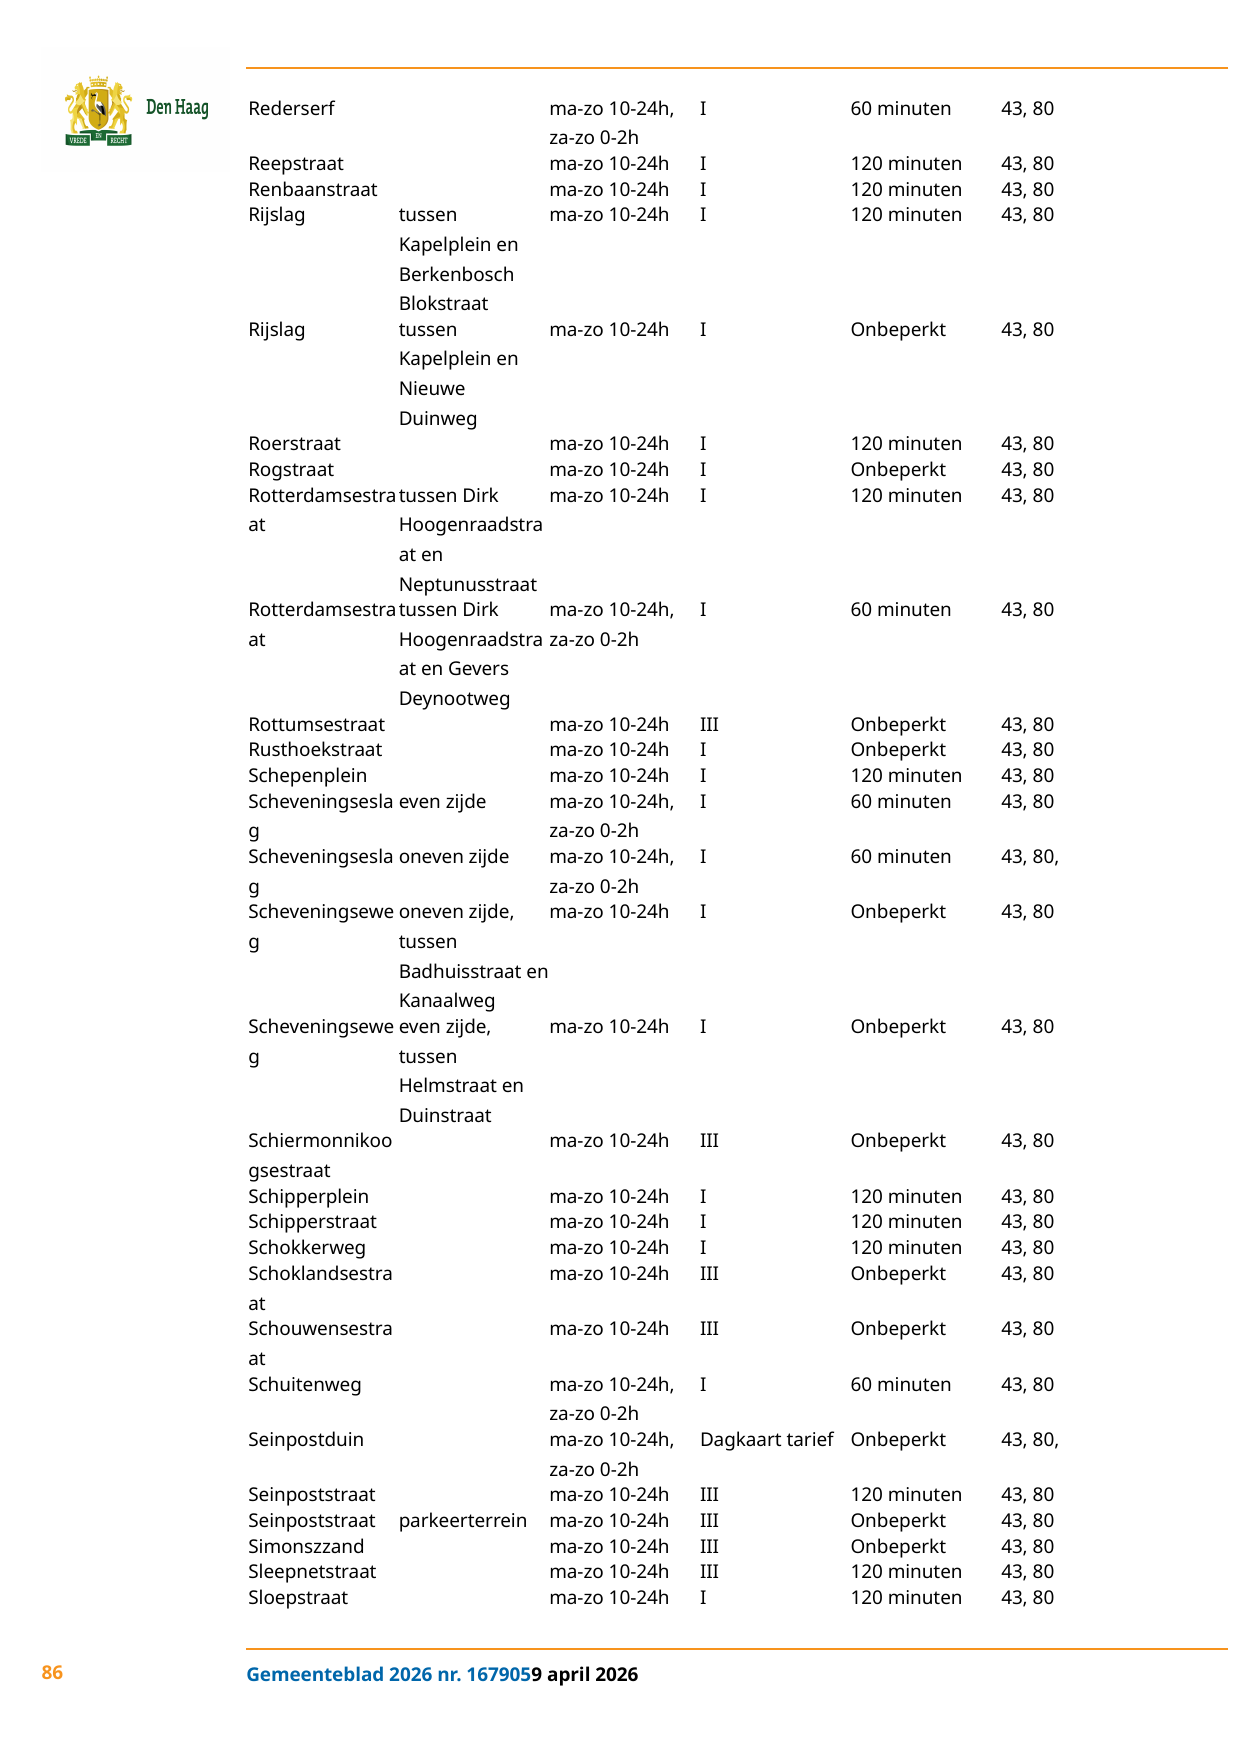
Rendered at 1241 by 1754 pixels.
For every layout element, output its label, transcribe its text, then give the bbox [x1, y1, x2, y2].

table_cell ma-zo 10-24h [549, 1183, 700, 1209]
table_cell Roerstraat [248, 431, 398, 456]
table_cell 120 minuten [850, 482, 1001, 596]
table_cell 120 minuten [850, 431, 1001, 456]
table_cell Reepstraat [248, 150, 398, 176]
table_cell 43, 80, [1001, 844, 1152, 899]
table_cell 43, 80 [1001, 711, 1152, 737]
table_cell Seinpostduin [248, 1426, 398, 1481]
table_cell 120 minuten [850, 1559, 1001, 1584]
table_cell 43, 80 [1001, 176, 1152, 202]
table_cell ma-zo 10-24h, za-zo 0-2h [549, 788, 700, 843]
table_cell Onbeperkt [850, 899, 1001, 1013]
table_cell 43, 80 [1001, 1316, 1152, 1371]
table_cell Rogstraat [248, 456, 398, 482]
table_cell Onbeperkt [850, 1426, 1001, 1481]
table_cell ma-zo 10-24h, za-zo 0-2h [549, 1426, 700, 1481]
table_cell 120 minuten [850, 150, 1001, 176]
table_cell Schuitenweg [248, 1371, 398, 1426]
table_cell Onbeperkt [850, 737, 1001, 762]
table_cell Onbeperkt [850, 1013, 1001, 1128]
table_cell [399, 1533, 549, 1559]
table_cell I [700, 763, 850, 788]
table_cell tussen Dirk Hoogenraadstraat en Neptunusstraat [399, 482, 549, 596]
table_cell 43, 80 [1001, 1584, 1152, 1610]
table_cell III [700, 1559, 850, 1584]
table_cell Scheveningseslag [248, 844, 398, 899]
table_cell [399, 456, 549, 482]
table_cell [399, 1426, 549, 1481]
table_cell Rijslag [248, 202, 398, 316]
table_cell 43, 80 [1001, 1481, 1152, 1507]
table_cell Schoklandsestraat [248, 1260, 398, 1316]
table_cell 43, 80 [1001, 1128, 1152, 1183]
table_cell ma-zo 10-24h [549, 150, 700, 176]
table_cell [399, 1371, 549, 1426]
table_cell Scheveningseweg [248, 899, 398, 1013]
table_cell 43, 80 [1001, 1507, 1152, 1533]
table_cell Dagkaart tarief [700, 1426, 850, 1481]
table_cell [399, 1128, 549, 1183]
table_cell 43, 80 [1001, 1533, 1152, 1559]
table_cell ma-zo 10-24h [549, 1260, 700, 1316]
table_cell III [700, 1481, 850, 1507]
table_cell Schipperstraat [248, 1209, 398, 1234]
table_cell ma-zo 10-24h [549, 1559, 700, 1584]
table_cell Rusthoekstraat [248, 737, 398, 762]
table_cell 60 minuten [850, 1371, 1001, 1426]
table_cell [399, 176, 549, 202]
table_cell tussen Dirk Hoogenraadstraat en Gevers Deynootweg [399, 596, 549, 711]
table_cell I [700, 899, 850, 1013]
table_cell Onbeperkt [850, 1260, 1001, 1316]
table_cell Schiermonnikoogsestraat [248, 1128, 398, 1183]
table_cell I [700, 844, 850, 899]
table_cell ma-zo 10-24h [549, 1209, 700, 1234]
table_cell Onbeperkt [850, 456, 1001, 482]
table_cell ma-zo 10-24h, za-zo 0-2h [549, 596, 700, 711]
table_cell ma-zo 10-24h [549, 482, 700, 596]
table_cell I [700, 456, 850, 482]
table_cell ma-zo 10-24h [549, 431, 700, 456]
table_cell ma-zo 10-24h [549, 456, 700, 482]
table_cell I [700, 1584, 850, 1610]
table_cell 43, 80 [1001, 763, 1152, 788]
table_cell [399, 431, 549, 456]
table_cell 43, 80 [1001, 456, 1152, 482]
table_cell Rotterdamsestraat [248, 596, 398, 711]
table_cell ma-zo 10-24h [549, 763, 700, 788]
table_cell I [700, 1013, 850, 1128]
table_cell parkeerterrein [399, 1507, 549, 1533]
table_cell Onbeperkt [850, 316, 1001, 431]
table_cell I [700, 176, 850, 202]
table_cell Rijslag [248, 316, 398, 431]
table_cell I [700, 316, 850, 431]
table_cell 120 minuten [850, 1481, 1001, 1507]
table_cell III [700, 711, 850, 737]
table_cell ma-zo 10-24h [549, 1507, 700, 1533]
table_cell [399, 1260, 549, 1316]
table_cell 120 minuten [850, 1183, 1001, 1209]
table_cell 43, 80, [1001, 1426, 1152, 1481]
table_cell Onbeperkt [850, 1128, 1001, 1183]
table_cell 120 minuten [850, 202, 1001, 316]
table_cell [399, 1559, 549, 1584]
table_cell Rottumsestraat [248, 711, 398, 737]
table_cell I [700, 1235, 850, 1260]
table_cell Scheveningseweg [248, 1013, 398, 1128]
table_cell III [700, 1533, 850, 1559]
table_cell Onbeperkt [850, 1507, 1001, 1533]
table_cell III [700, 1260, 850, 1316]
table_cell Onbeperkt [850, 711, 1001, 737]
table_cell Simonszzand [248, 1533, 398, 1559]
table_cell ma-zo 10-24h [549, 1584, 700, 1610]
table_cell ma-zo 10-24h [549, 1481, 700, 1507]
table_cell 120 minuten [850, 176, 1001, 202]
table_cell 43, 80 [1001, 1235, 1152, 1260]
table_cell I [700, 1371, 850, 1426]
table_cell I [700, 150, 850, 176]
table_cell [399, 1316, 549, 1371]
table_cell III [700, 1128, 850, 1183]
table_cell Rederserf [248, 95, 398, 150]
table_cell 43, 80 [1001, 1559, 1152, 1584]
table_cell Renbaanstraat [248, 176, 398, 202]
table_cell [399, 95, 549, 150]
table_cell 43, 80 [1001, 899, 1152, 1013]
table_cell Onbeperkt [850, 1533, 1001, 1559]
table_cell [399, 1209, 549, 1234]
table_cell 120 minuten [850, 1209, 1001, 1234]
table_cell ma-zo 10-24h [549, 1235, 700, 1260]
table_cell 43, 80 [1001, 1183, 1152, 1209]
table_cell even zijde, tussen Helmstraat en Duinstraat [399, 1013, 549, 1128]
table_cell ma-zo 10-24h [549, 1316, 700, 1371]
table_cell oneven zijde [399, 844, 549, 899]
table_cell I [700, 202, 850, 316]
table_cell [399, 763, 549, 788]
table_cell 120 minuten [850, 763, 1001, 788]
table_cell tussen Kapelplein en Berkenbosch Blokstraat [399, 202, 549, 316]
table_cell ma-zo 10-24h, za-zo 0-2h [549, 844, 700, 899]
table_cell Rotterdamsestraat [248, 482, 398, 596]
table_cell 43, 80 [1001, 431, 1152, 456]
table_cell ma-zo 10-24h [549, 1533, 700, 1559]
table_cell I [700, 431, 850, 456]
table_cell 60 minuten [850, 95, 1001, 150]
table_cell Schepenplein [248, 763, 398, 788]
table_cell I [700, 482, 850, 596]
table_cell Schipperplein [248, 1183, 398, 1209]
table_cell [399, 150, 549, 176]
table_cell [399, 1481, 549, 1507]
table_cell [399, 737, 549, 762]
table_cell Onbeperkt [850, 1316, 1001, 1371]
table_cell 43, 80 [1001, 202, 1152, 316]
picture [41, 47, 231, 172]
table_cell tussen Kapelplein en Nieuwe Duinweg [399, 316, 549, 431]
table_cell 43, 80 [1001, 596, 1152, 711]
table_cell ma-zo 10-24h, za-zo 0-2h [549, 95, 700, 150]
table_cell I [700, 1183, 850, 1209]
table_cell Seinpoststraat [248, 1481, 398, 1507]
table_cell 60 minuten [850, 788, 1001, 843]
table_cell III [700, 1507, 850, 1533]
table_cell 120 minuten [850, 1235, 1001, 1260]
table_cell [399, 1584, 549, 1610]
table_cell Schokkerweg [248, 1235, 398, 1260]
table_cell ma-zo 10-24h [549, 316, 700, 431]
table_cell 43, 80 [1001, 482, 1152, 596]
table_cell oneven zijde, tussen Badhuisstraat en Kanaalweg [399, 899, 549, 1013]
table_cell 43, 80 [1001, 1260, 1152, 1316]
table_cell III [700, 1316, 850, 1371]
table_cell I [700, 788, 850, 843]
table_cell ma-zo 10-24h [549, 1128, 700, 1183]
table_cell 43, 80 [1001, 316, 1152, 431]
table_cell 43, 80 [1001, 95, 1152, 150]
table_cell I [700, 596, 850, 711]
table_cell ma-zo 10-24h [549, 202, 700, 316]
table_cell 43, 80 [1001, 150, 1152, 176]
table_cell even zijde [399, 788, 549, 843]
table_cell Sloepstraat [248, 1584, 398, 1610]
table_cell ma-zo 10-24h [549, 737, 700, 762]
table_cell 43, 80 [1001, 1209, 1152, 1234]
table_cell 60 minuten [850, 596, 1001, 711]
table_cell ma-zo 10-24h [549, 176, 700, 202]
table_cell Seinpoststraat [248, 1507, 398, 1533]
table_cell Scheveningseslag [248, 788, 398, 843]
table_cell 43, 80 [1001, 1371, 1152, 1426]
table_cell ma-zo 10-24h [549, 711, 700, 737]
table_cell 60 minuten [850, 844, 1001, 899]
table_cell 43, 80 [1001, 1013, 1152, 1128]
table_cell ma-zo 10-24h, za-zo 0-2h [549, 1371, 700, 1426]
table_cell I [700, 95, 850, 150]
table_cell [399, 1183, 549, 1209]
table_cell [399, 711, 549, 737]
table_cell Sleepnetstraat [248, 1559, 398, 1584]
table_cell ma-zo 10-24h [549, 899, 700, 1013]
table_cell I [700, 737, 850, 762]
table_cell ma-zo 10-24h [549, 1013, 700, 1128]
table_cell 43, 80 [1001, 788, 1152, 843]
table_cell Schouwensestraat [248, 1316, 398, 1371]
table_cell 43, 80 [1001, 737, 1152, 762]
table_cell [399, 1235, 549, 1260]
table_cell I [700, 1209, 850, 1234]
table_cell 120 minuten [850, 1584, 1001, 1610]
